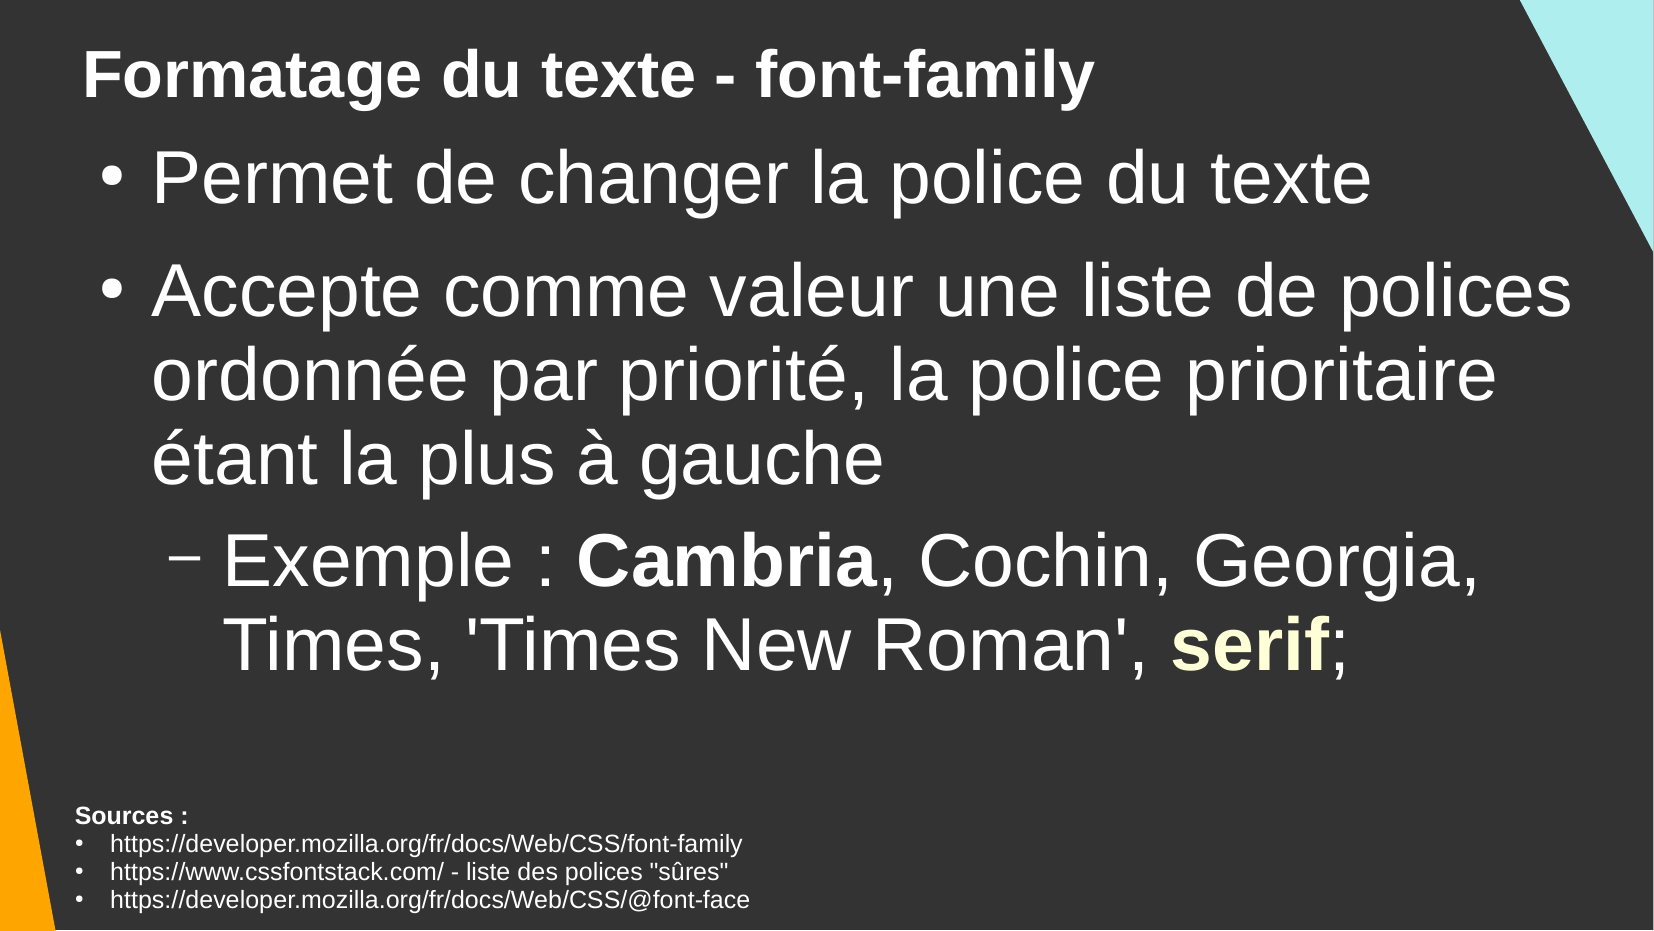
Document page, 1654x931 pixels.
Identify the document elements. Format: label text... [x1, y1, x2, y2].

text_box Sources : https://developer.mozilla.org/fr/docs/Web/CSS/font-family https://www.cssfontstack.com/ - liste des polices "sûres" https://developer.mozilla.org/fr/docs/Web/CSS/@font-face [60, 794, 1546, 931]
text_box [1519, 0, 1654, 254]
title Formatage du texte - font-family [82, 37, 1571, 114]
text_box [0, 629, 56, 931]
list Permet de changer la police du texte Accepte comme valeur une liste de polices ordonnée par priorité, la police prioritaire étant la plus à gauche Exemple : Cambria, Cochin, Georgia, Times, 'Times New Roman', serif; [80, 135, 1605, 753]
